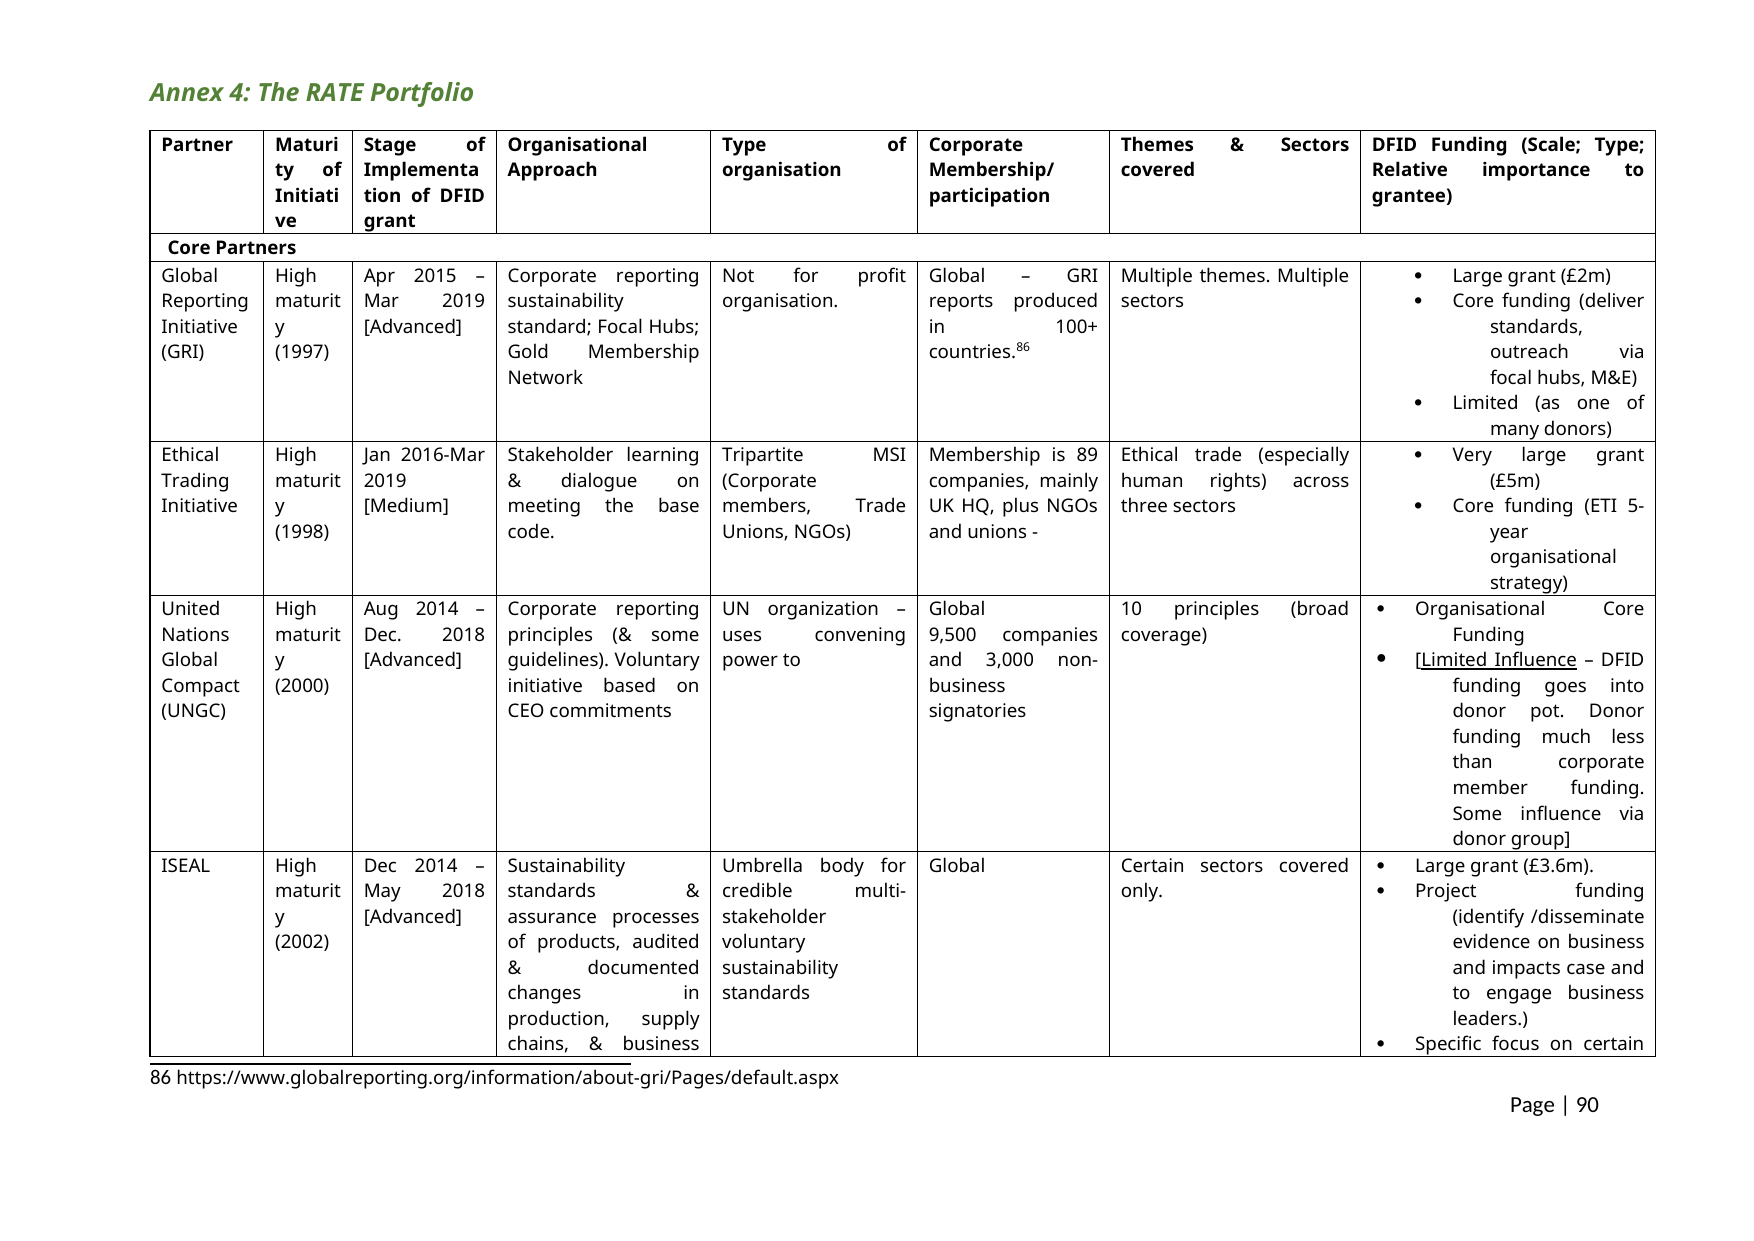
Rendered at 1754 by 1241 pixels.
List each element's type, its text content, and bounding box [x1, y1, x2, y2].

table_cell High maturity (2002) [264, 852, 352, 1056]
table_cell Tripartite MSI (Corporate members, Trade Unions, NGOs) [711, 442, 917, 595]
table_cell Stakeholder learning & dialogue on meeting the base code. [497, 442, 710, 595]
table_cell Aug 2014 – Dec. 2018 [Advanced] [353, 596, 496, 851]
table_cell Corporate reporting principles (& some guidelines). Voluntary initiative based on CEO commitments [497, 596, 710, 851]
table_header Organisational Approach [497, 131, 710, 233]
table_cell Global – GRI reports produced in 100+ countries. [918, 262, 1109, 441]
table_cell Membership is 89 companies, mainly UK HQ, plus NGOs and unions - [918, 442, 1109, 595]
table_header Type of organisation [711, 131, 917, 233]
table_cell Corporate reporting sustainability standard; Focal Hubs; Gold Membership Network [497, 262, 710, 441]
table_cell Umbrella body for credible multi-stakeholder voluntary sustainability standards [711, 852, 917, 1056]
table_cell Apr 2015 – Mar 2019 [Advanced] [353, 262, 496, 441]
table_header Themes & Sectors covered [1110, 131, 1360, 233]
table_cell Not for profit organisation. [711, 262, 917, 441]
table_cell UN organization – uses convening power to [711, 596, 917, 851]
table_cell High maturity (2000) [264, 596, 352, 851]
table_cell United Nations Global Compact (UNGC) [151, 596, 263, 851]
table_cell High maturity (1997) [264, 262, 352, 441]
table_cell Multiple themes. Multiple sectors [1110, 262, 1360, 441]
table_cell High maturity (1998) [264, 442, 352, 595]
table_cell Dec 2014 – May 2018 [Advanced] [353, 852, 496, 1056]
text Annex 4: The RATE Portfolio [150, 75, 1604, 109]
table_cell Very large grant (£5m) Core funding (ETI 5-year organisational strategy) [1361, 442, 1655, 595]
table_cell Ethical trade (especially human rights) across three sectors [1110, 442, 1360, 595]
table_cell Large grant (£3.6m). Project funding (identify /disseminate evidence on business and impacts case and to engage business leaders.) Specific focus on certain [1361, 852, 1655, 1056]
table_cell Global 9,500 companies and 3,000 non-business signatories [918, 596, 1109, 851]
table_cell ISEAL [151, 852, 263, 1056]
table_header Stage of Implementation of DFID grant [353, 131, 496, 233]
table_header DFID Funding (Scale; Type; Relative importance to grantee) [1361, 131, 1655, 233]
table_header Maturity of Initiative [264, 131, 352, 233]
table_cell Ethical Trading Initiative [151, 442, 263, 595]
table_cell Certain sectors covered only. [1110, 852, 1360, 1056]
table_cell Large grant (£2m) Core funding (deliver standards, outreach via focal hubs, M&E) Limited (as one of many donors) [1361, 262, 1655, 441]
table_cell Jan 2016-Mar 2019 [Medium] [353, 442, 496, 595]
table_cell Sustainability standards & assurance processes of products, audited & documented changes in production, supply chains, & business [497, 852, 710, 1056]
table_cell Global Reporting Initiative (GRI) [151, 262, 263, 441]
table_header Partner [151, 131, 263, 233]
table_cell 10 principles (broad coverage) [1110, 596, 1360, 851]
table_header Corporate Membership/ participation [918, 131, 1109, 233]
table_cell Core Partners [151, 234, 1655, 261]
table_cell Organisational Core Funding [Limited Influence – DFID funding goes into donor pot. Donor funding much less than corporate member funding. Some influence via donor group] [1361, 596, 1655, 851]
table_cell Global [918, 852, 1109, 1056]
